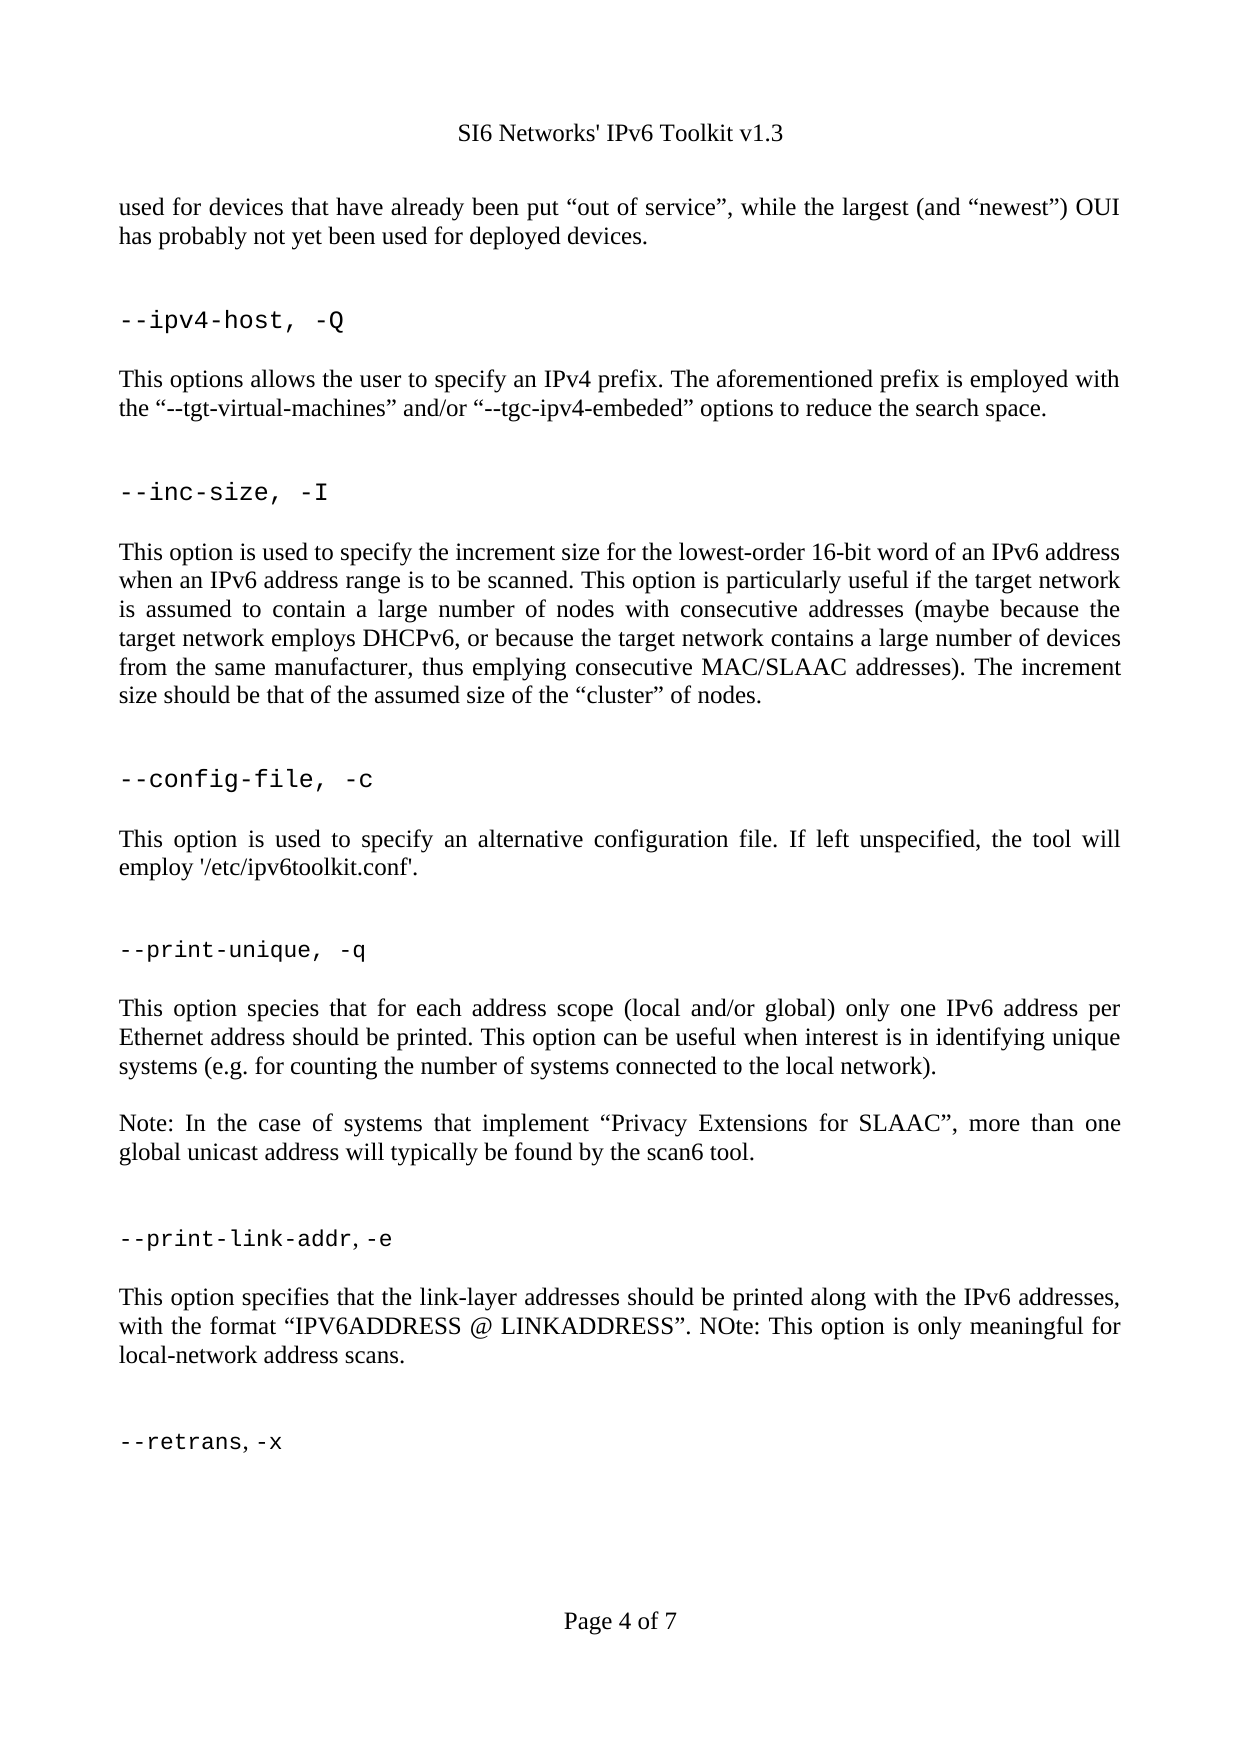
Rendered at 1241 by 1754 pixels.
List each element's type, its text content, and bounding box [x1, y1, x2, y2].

text This option species that for each address scope (local and/or global) only one IPv6 address per Ethernet address should be printed. This option can be useful when interest is in identifying unique systems (e.g. for counting the number of systems connected to the local network). [118, 993, 1122, 1079]
text --config-file, -c [118, 767, 1122, 795]
text used for devices that have already been put “out of service”, while the largest (and “newest”) OUI has probably not yet been used for deployed devices. [118, 192, 1122, 250]
text This option is used to specify an alternative configuration file. If left unspecified, the tool will employ '/etc/ipv6toolkit.conf'. [118, 824, 1122, 881]
text --print-link-addr, -e [118, 1223, 1122, 1253]
text --print-unique, -q [118, 939, 1122, 964]
text This option specifies that the link-layer addresses should be printed along with the IPv6 addresses, with the format “IPV6ADDRESS @ LINKADDRESS”. NOte: This option is only meaningful for local-network address scans. [118, 1282, 1122, 1368]
text --ipv4-host, -Q [118, 307, 1122, 336]
text Note: In the case of systems that implement “Privacy Extensions for SLAAC”, more than one global unicast address will typically be found by the scan6 tool. [118, 1108, 1122, 1166]
text This option is used to specify the increment size for the lowest-order 16-bit word of an IPv6 address when an IPv6 address range is to be scanned. This option is particularly useful if the target network is assumed to contain a large number of nodes with consecutive addresses (maybe because the target network employs DHCPv6, or because the target network contains a large number of devices from the same manufacturer, thus emplying consecutive MAC/SLAAC addresses). The increment size should be that of the assumed size of the “cluster” of nodes. [118, 537, 1122, 709]
text --inc-size, -I [118, 479, 1122, 508]
text --retrans, -x [118, 1426, 1122, 1456]
text This options allows the user to specify an IPv4 prefix. The aforementioned prefix is employed with the “--tgt-virtual-machines” and/or “--tgc-ipv4-embeded” options to reduce the search space. [118, 364, 1122, 422]
